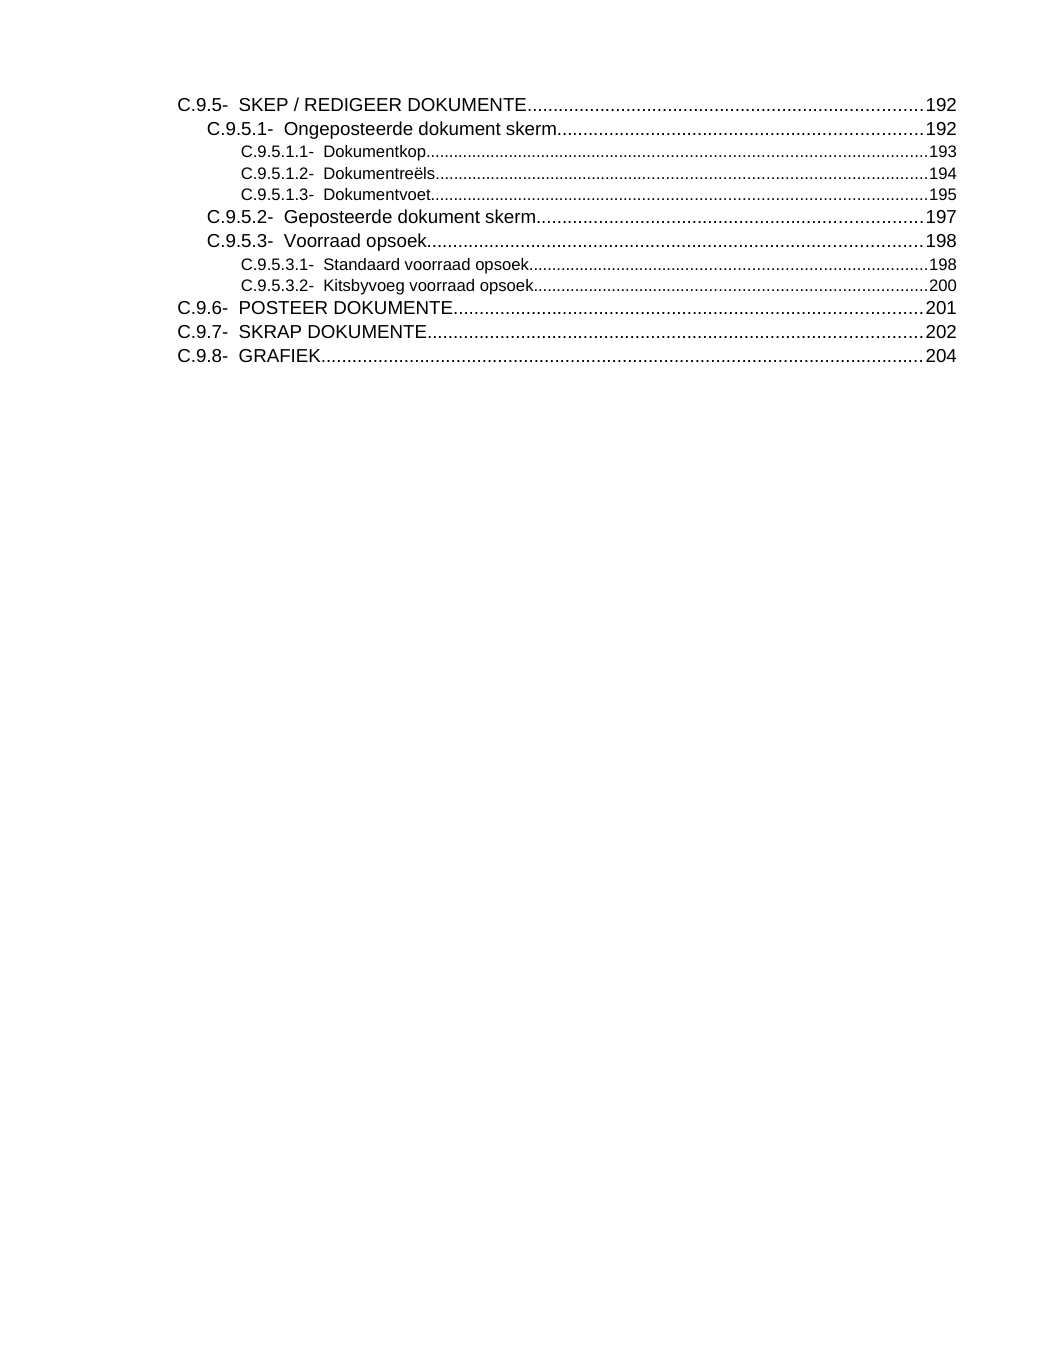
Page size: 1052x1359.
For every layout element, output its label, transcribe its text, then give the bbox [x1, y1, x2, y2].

text C.9.5.1.1- Dokumentkop 193 [236, 143, 957, 161]
text C.9.5.1.3- Dokumentvoet 195 [236, 185, 957, 204]
text C.9.5.3- Voorraad opsoek 198 [207, 231, 957, 252]
text C.9.5.1.2- Dokumentreëls 194 [236, 164, 957, 183]
text C.9.5.1- Ongeposteerde dokument skerm 192 [207, 118, 957, 139]
text C.9.5.3.1- Standaard voorraad opsoek 198 [236, 255, 957, 273]
text C.9.6- POSTEER DOKUMENTE 201 [177, 297, 957, 318]
text C.9.8- GRAFIEK 204 [177, 346, 957, 367]
text C.9.5.3.2- Kitsbyvoeg voorraad opsoek 200 [236, 276, 957, 295]
text C.9.5- SKEP / REDIGEER DOKUMENTE 192 [177, 94, 957, 115]
text C.9.5.2- Geposteerde dokument skerm 197 [207, 207, 957, 228]
text C.9.7- SKRAP DOKUMENTE 202 [177, 322, 957, 342]
